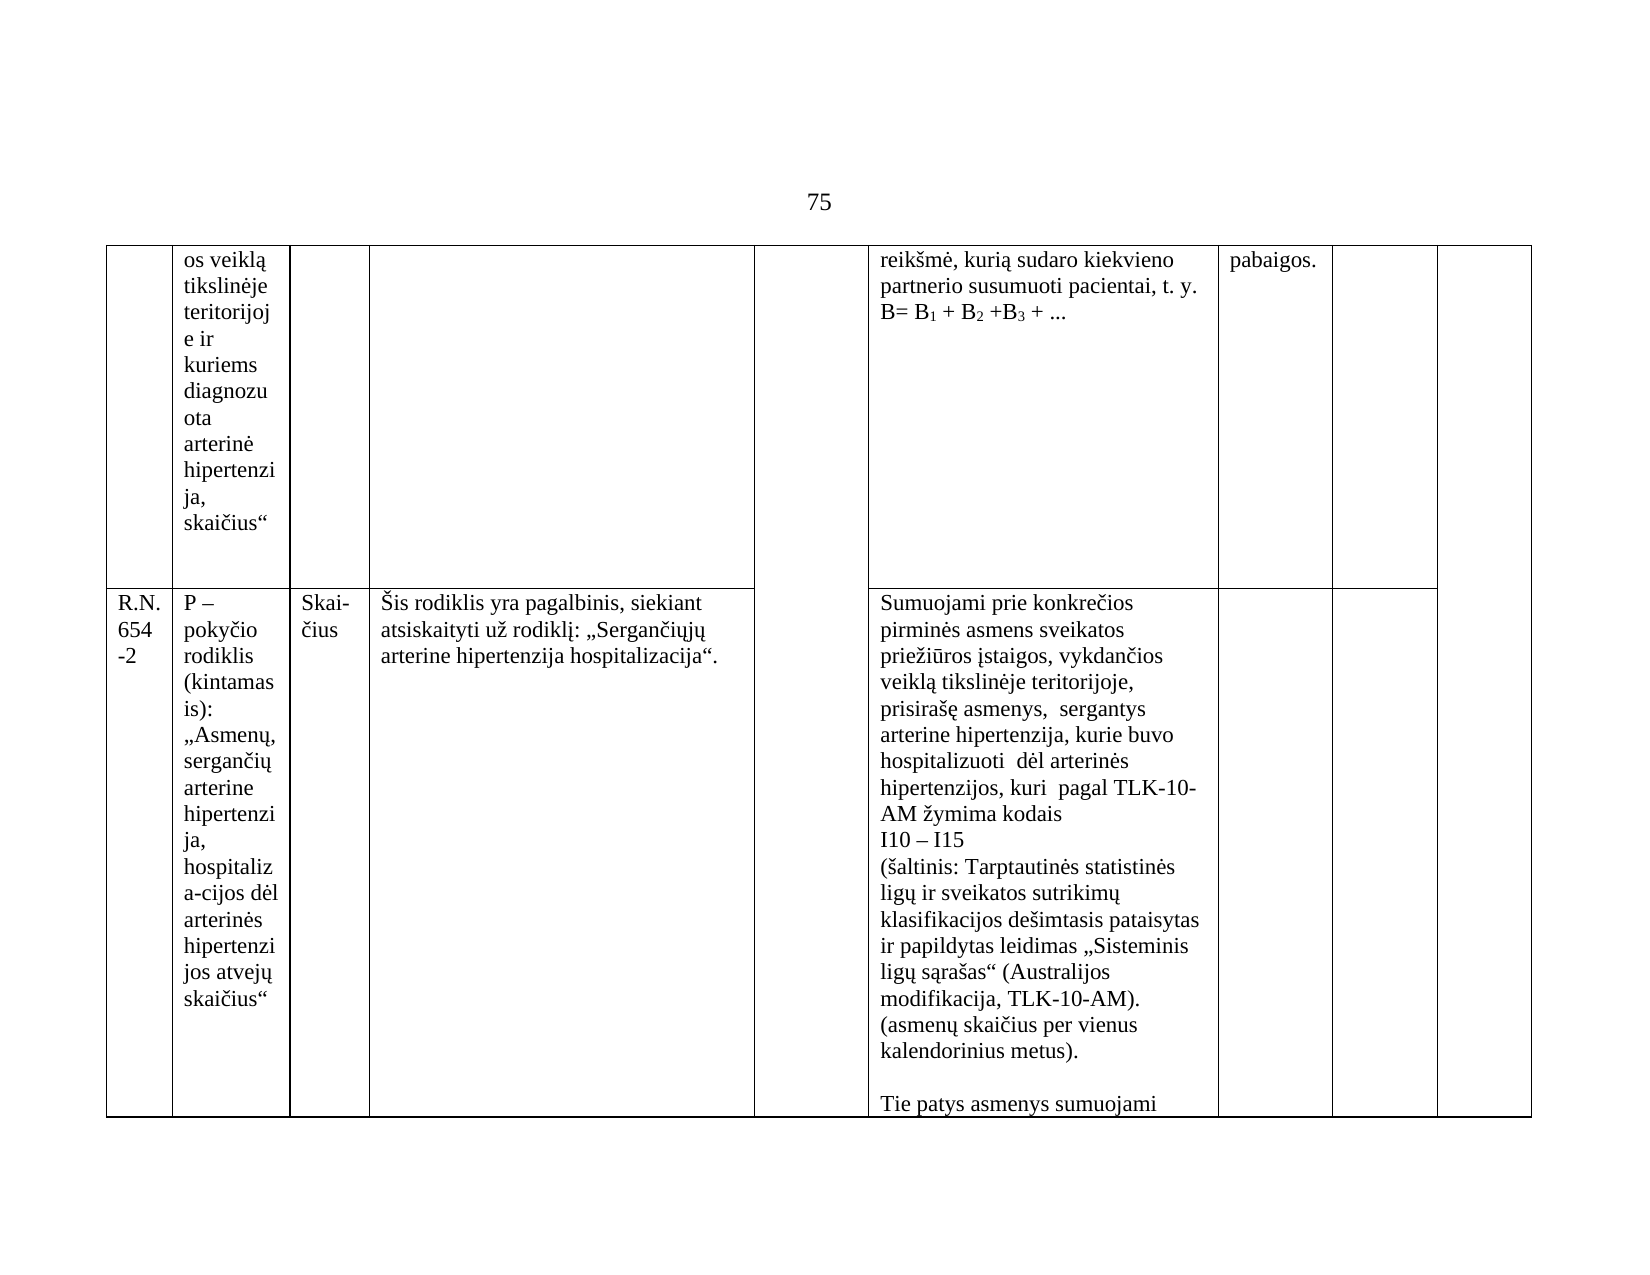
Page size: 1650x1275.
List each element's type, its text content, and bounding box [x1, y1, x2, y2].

table_cell [1333, 589, 1437, 1116]
table_cell [755, 246, 868, 1116]
table_cell reikšmė, kurią sudaro kiekvieno partnerio susumuoti pacientai, t. y. B= B1 + B2 +B3 + ... [869, 246, 1218, 588]
table_cell [1219, 589, 1332, 1116]
table_cell os veiklą tikslinėje teritorijoje ir kuriems diagnozuota arterinė hipertenzija, skaičius“ [173, 246, 289, 588]
table_cell [370, 246, 754, 588]
table_cell Sumuojami prie konkrečios pirminės asmens sveikatos priežiūros įstaigos, vykdančios veiklą tikslinėje teritorijoje, prisirašę asmenys, sergantys arterine hipertenzija, kurie buvo hospitalizuoti dėl arterinės hipertenzijos, kuri pagal TLK-10-AM žymima kodais I10 – I15 (šaltinis: Tarptautinės statistinės ligų ir sveikatos sutrikimų klasifikacijos dešimtasis pataisytas ir papildytas leidimas „Sisteminis ligų sąrašas“ (Australijos modifikacija, TLK-10-AM). (asmenų skaičius per vienus kalendorinius metus). Tie patys asmenys sumuojami [869, 589, 1218, 1116]
table_cell [1438, 246, 1531, 1116]
table_cell [107, 246, 172, 588]
table_cell [1333, 246, 1437, 588]
table_cell Skai-čius [291, 589, 369, 1116]
table_cell pabaigos. [1219, 246, 1332, 588]
table_cell [291, 246, 369, 588]
table_cell P – pokyčio rodiklis (kintamasis): „Asmenų, sergančių arterine hipertenzija, hospitaliza-cijos dėl arterinės hipertenzijos atvejų skaičius“ [173, 589, 289, 1116]
table_cell R.N.654 -2 [107, 589, 172, 1116]
table_cell Šis rodiklis yra pagalbinis, siekiant atsiskaityti už rodiklį: „Sergančiųjų arterine hipertenzija hospitalizacija“. [370, 589, 754, 1116]
